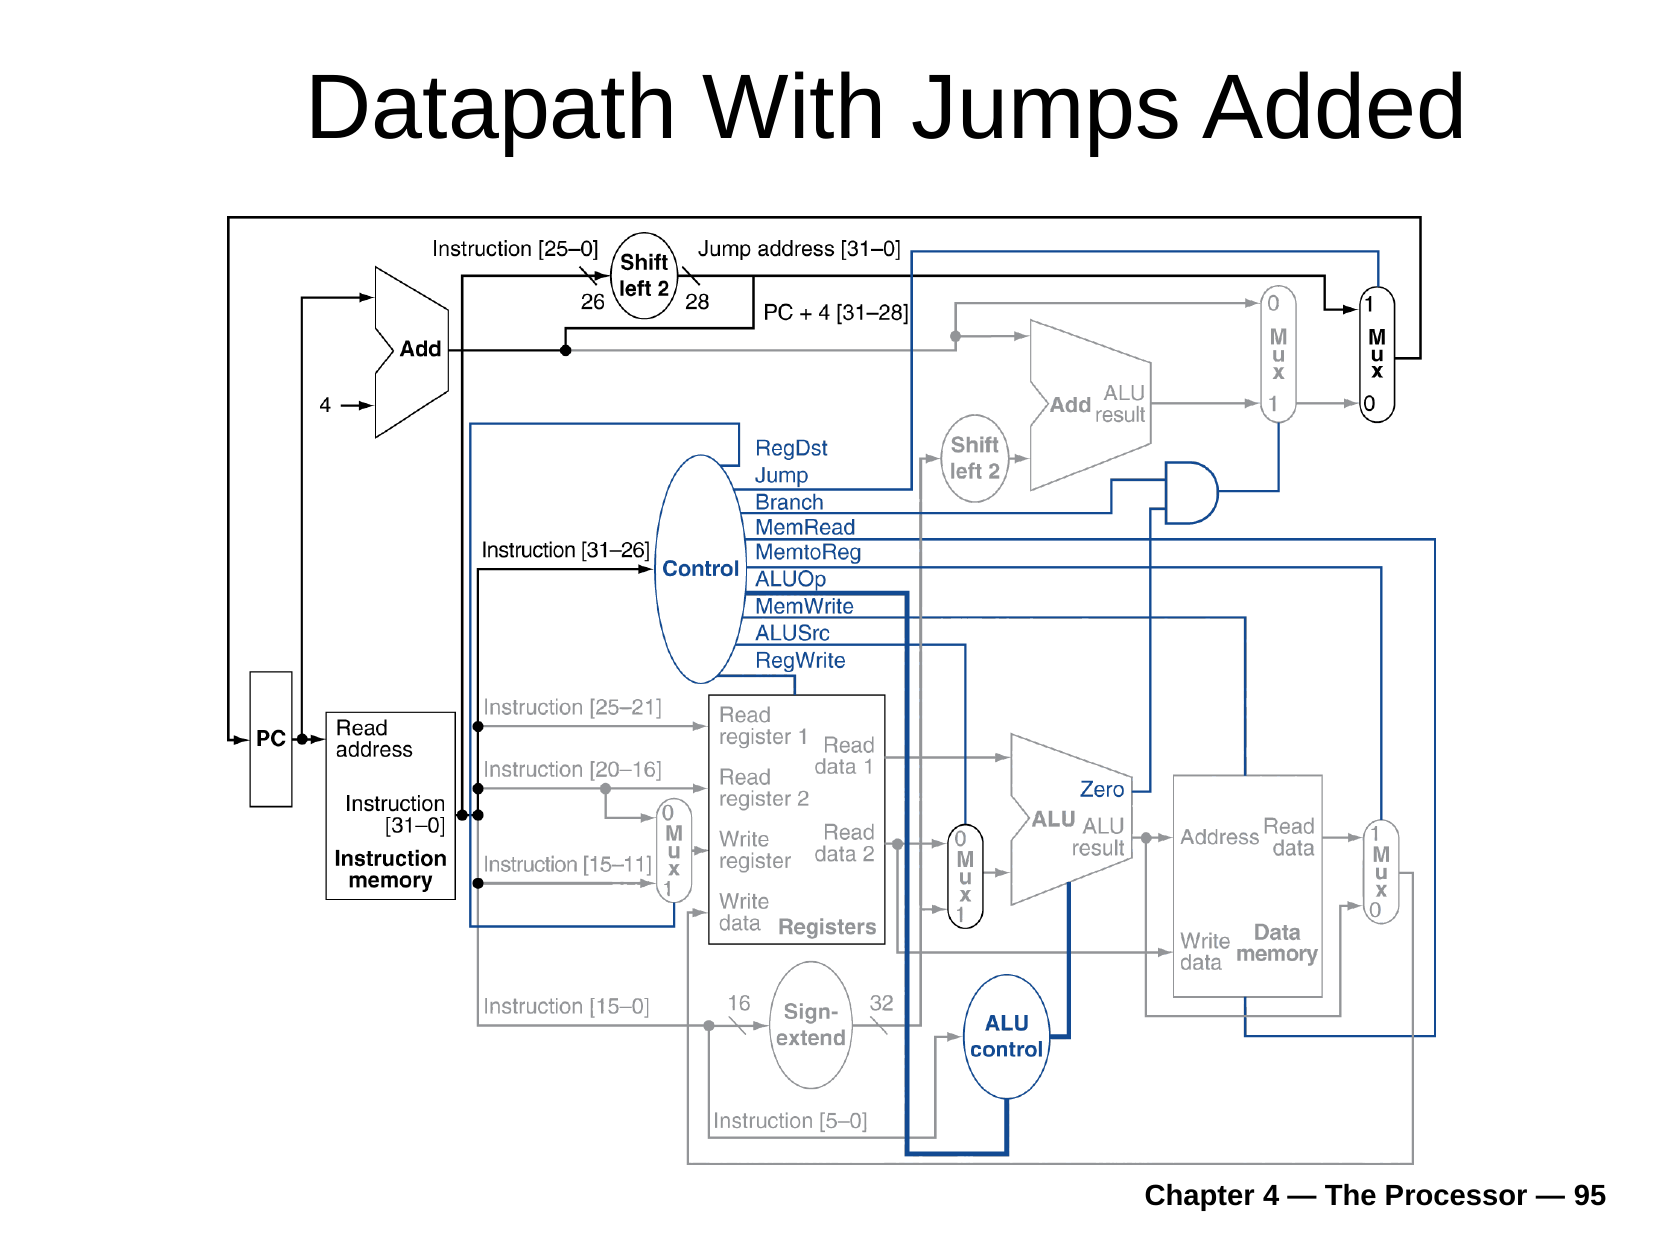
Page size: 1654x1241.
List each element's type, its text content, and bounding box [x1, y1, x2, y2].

text_box Chapter 4 — The Processor — <number> [305, 1153, 1622, 1219]
picture [227, 216, 1436, 1165]
title Datapath With Jumps Added [123, 26, 1618, 165]
